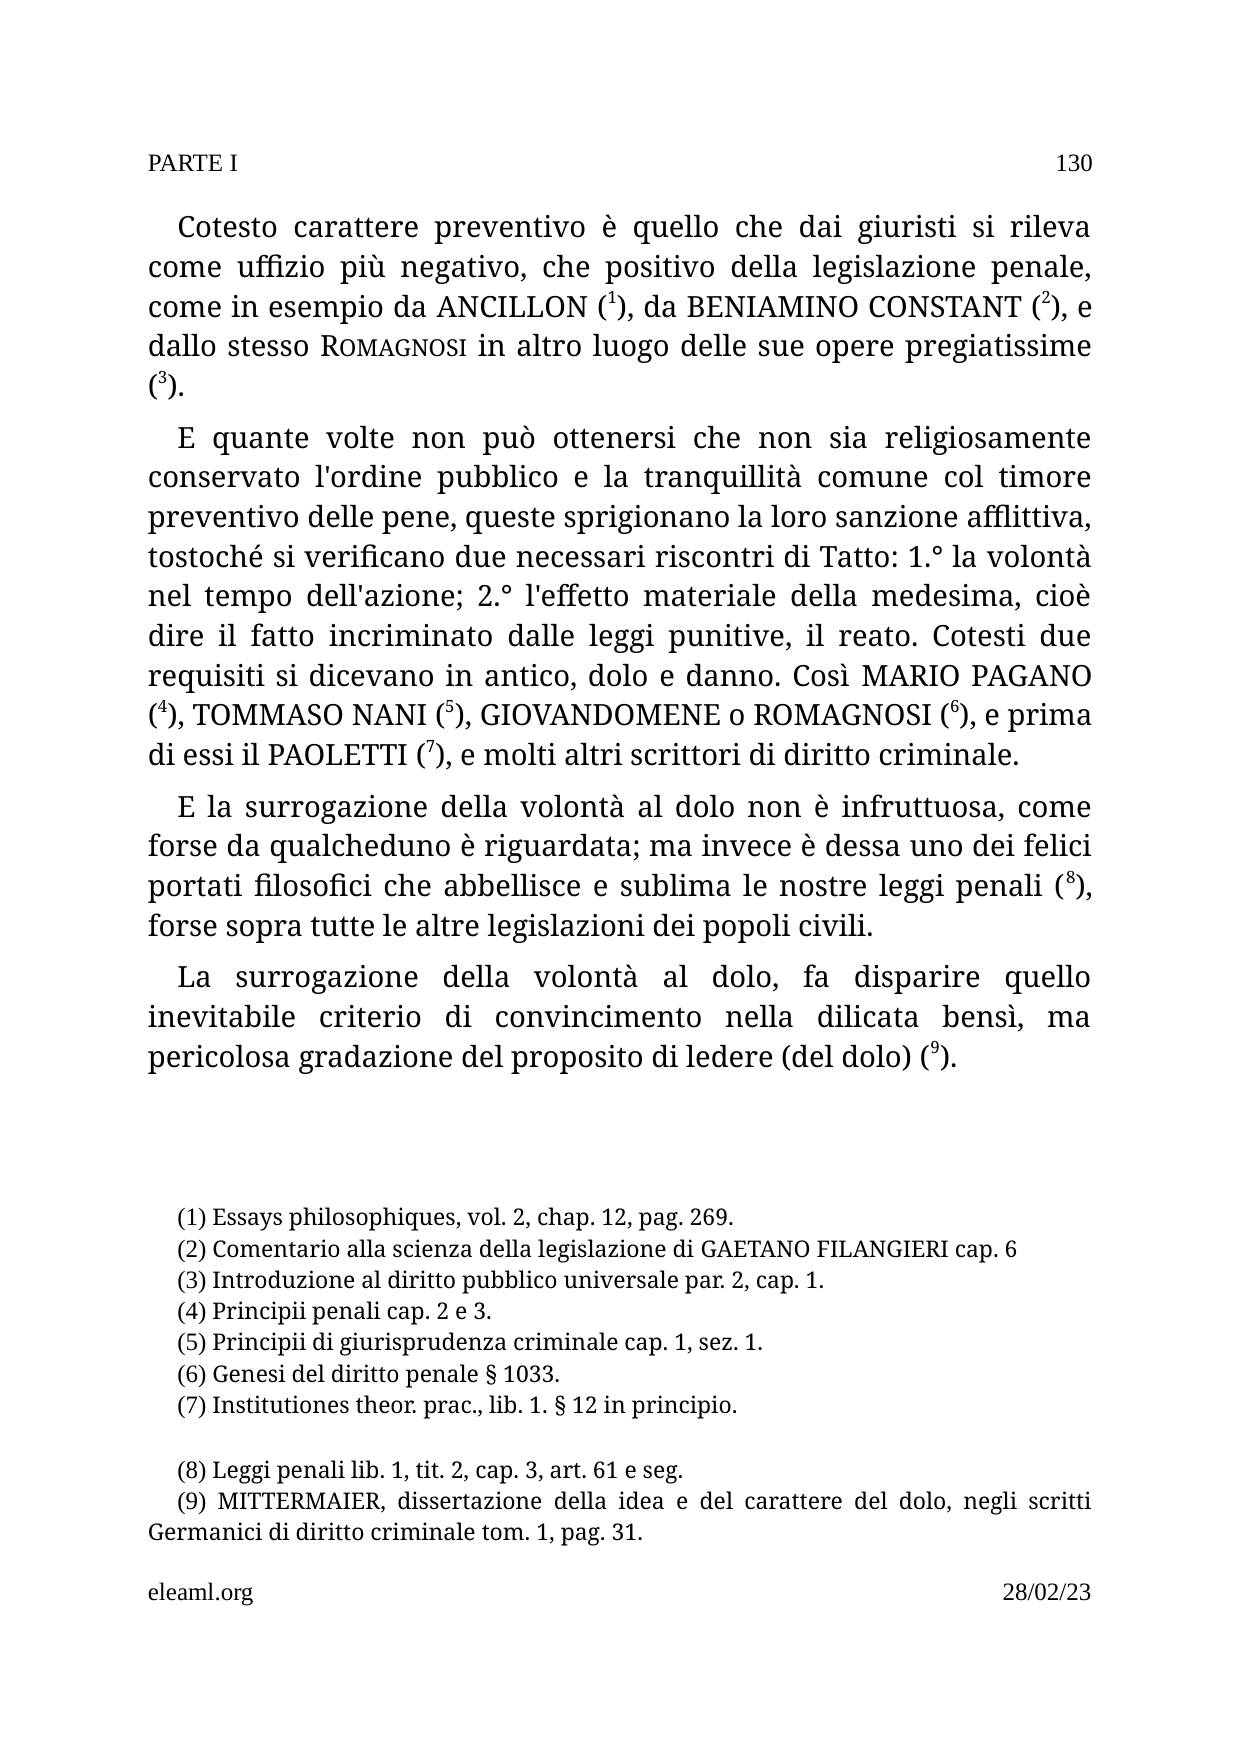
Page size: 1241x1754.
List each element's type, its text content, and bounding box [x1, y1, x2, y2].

text Genesi del diritto penale § 1033. [148, 1358, 1093, 1389]
text La surrogazione della volontà al dolo, fa disparire quello inevitabile criterio di convincimento nella dilicata bensì, ma pericolosa gradazione del proposito di ledere (del dolo) (). [148, 957, 1093, 1076]
text Introduzione al diritto pubblico universale par. 2, cap. 1. [148, 1264, 1093, 1295]
text E la surrogazione della volontà al dolo non è infruttuosa, come forse da qualcheduno è riguardata; ma invece è dessa uno dei felici portati filosofici che abbellisce e sublima le nostre leggi penali (), forse sopra tutte le altre legislazioni dei popoli civili. [148, 786, 1093, 945]
text Principii di giurisprudenza criminale cap. 1, sez. 1. [148, 1326, 1093, 1358]
text Principii penali cap. 2 e 3. [148, 1295, 1093, 1326]
text Comentario alla scienza della legislazione di GAETANO FILANGIERI cap. 6 [148, 1233, 1093, 1264]
text E quante volte non può ottenersi che non sia religiosamente conservato l'ordine pubblico e la tranquillità comune col timore preventivo delle pene, queste sprigionano la loro sanzione afflittiva, tostoché si verificano due necessari riscontri di Tatto: 1.° la volontà nel tempo dell'azione; 2.° l'effetto materiale della medesima, cioè dire il fatto incriminato dalle leggi punitive, il reato. Cotesti due requisiti si dicevano in antico, dolo e danno. Così MARIO PAGANO (), TOMMASO NANI (), GIOVANDOMENE o ROMAGNOSI (), e prima di essi il PAOLETTI (), e molti altri scrittori di diritto criminale. [148, 417, 1093, 774]
text Leggi penali lib. 1, tit. 2, cap. 3, art. 61 e seg. [148, 1454, 1093, 1485]
text Cotesto carattere preventivo è quello che dai giuristi si rileva come uffizio più negativo, che positivo della legislazione penale, come in esempio da ANCILLON (), da BENIAMINO CONSTANT (), e dallo stesso Romagnosi in altro luogo delle sue opere pregiatissime (). [148, 207, 1093, 405]
text MITTERMAIER, dissertazione della idea e del carattere del dolo, negli scritti Germanici di diritto criminale tom. 1, pag. 31. [148, 1485, 1093, 1547]
text Institutiones theor. prac., lib. 1. § 12 in principio. [148, 1389, 1093, 1420]
text Essays philosophiques, vol. 2, chap. 12, pag. 269. [148, 1201, 1093, 1233]
